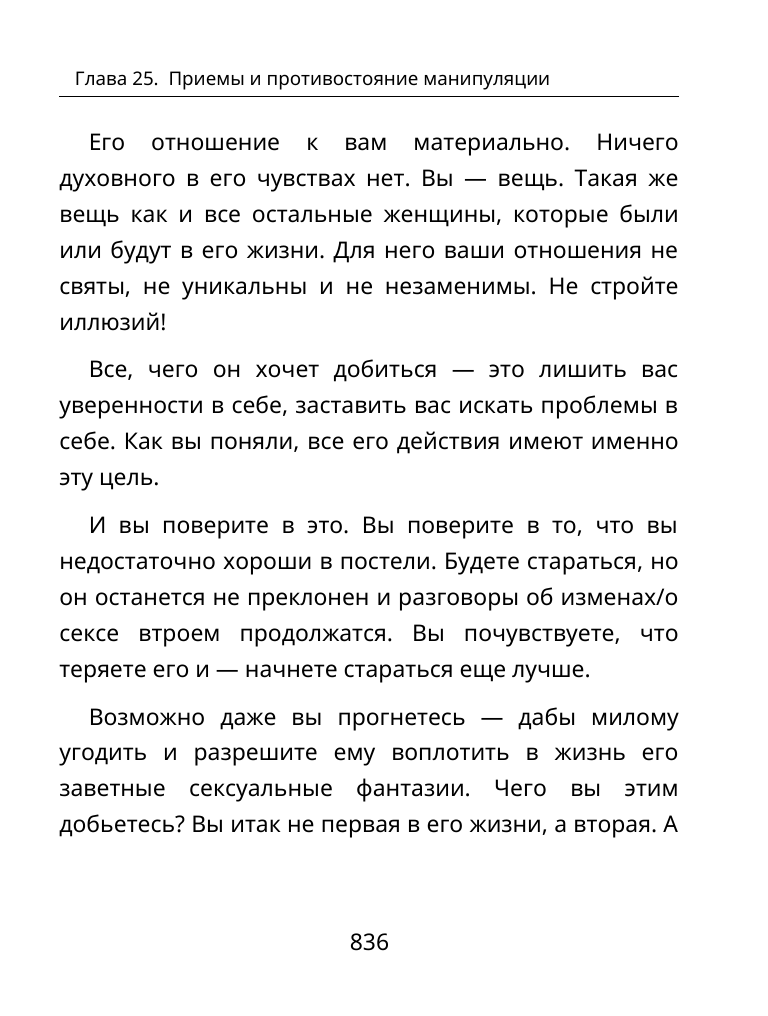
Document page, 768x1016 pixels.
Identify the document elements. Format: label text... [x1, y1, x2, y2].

text И вы поверите в это. Вы поверите в то, что вы недостаточно хороши в постели. Будете стараться, но он останется не преклонен и разговоры об изменах/о сексе втроем продолжатся. Вы почувствуете, что теряете его и — начнете стараться еще лучше. [59, 509, 679, 684]
text Все, чего он хочет добиться — это лишить вас уверенности в себе, заставить вас искать проблемы в себе. Как вы поняли, все его действия имеют именно эту цель. [59, 353, 679, 492]
text Его отношение к вам материально. Ничего духовного в его чувствах нет. Вы — вещь. Такая же вещь как и все остальные женщины, которые были или будут в его жизни. Для него ваши отношения не святы, не уникальны и не незаменимы. Не стройте иллюзий! [59, 126, 679, 337]
text Возможно даже вы прогнетесь — дабы милому угодить и разрешите ему воплотить в жизнь его заветные сексуальные фантазии. Чего вы этим добьетесь? Вы итак не первая в его жизни, а вторая. А [59, 700, 679, 839]
